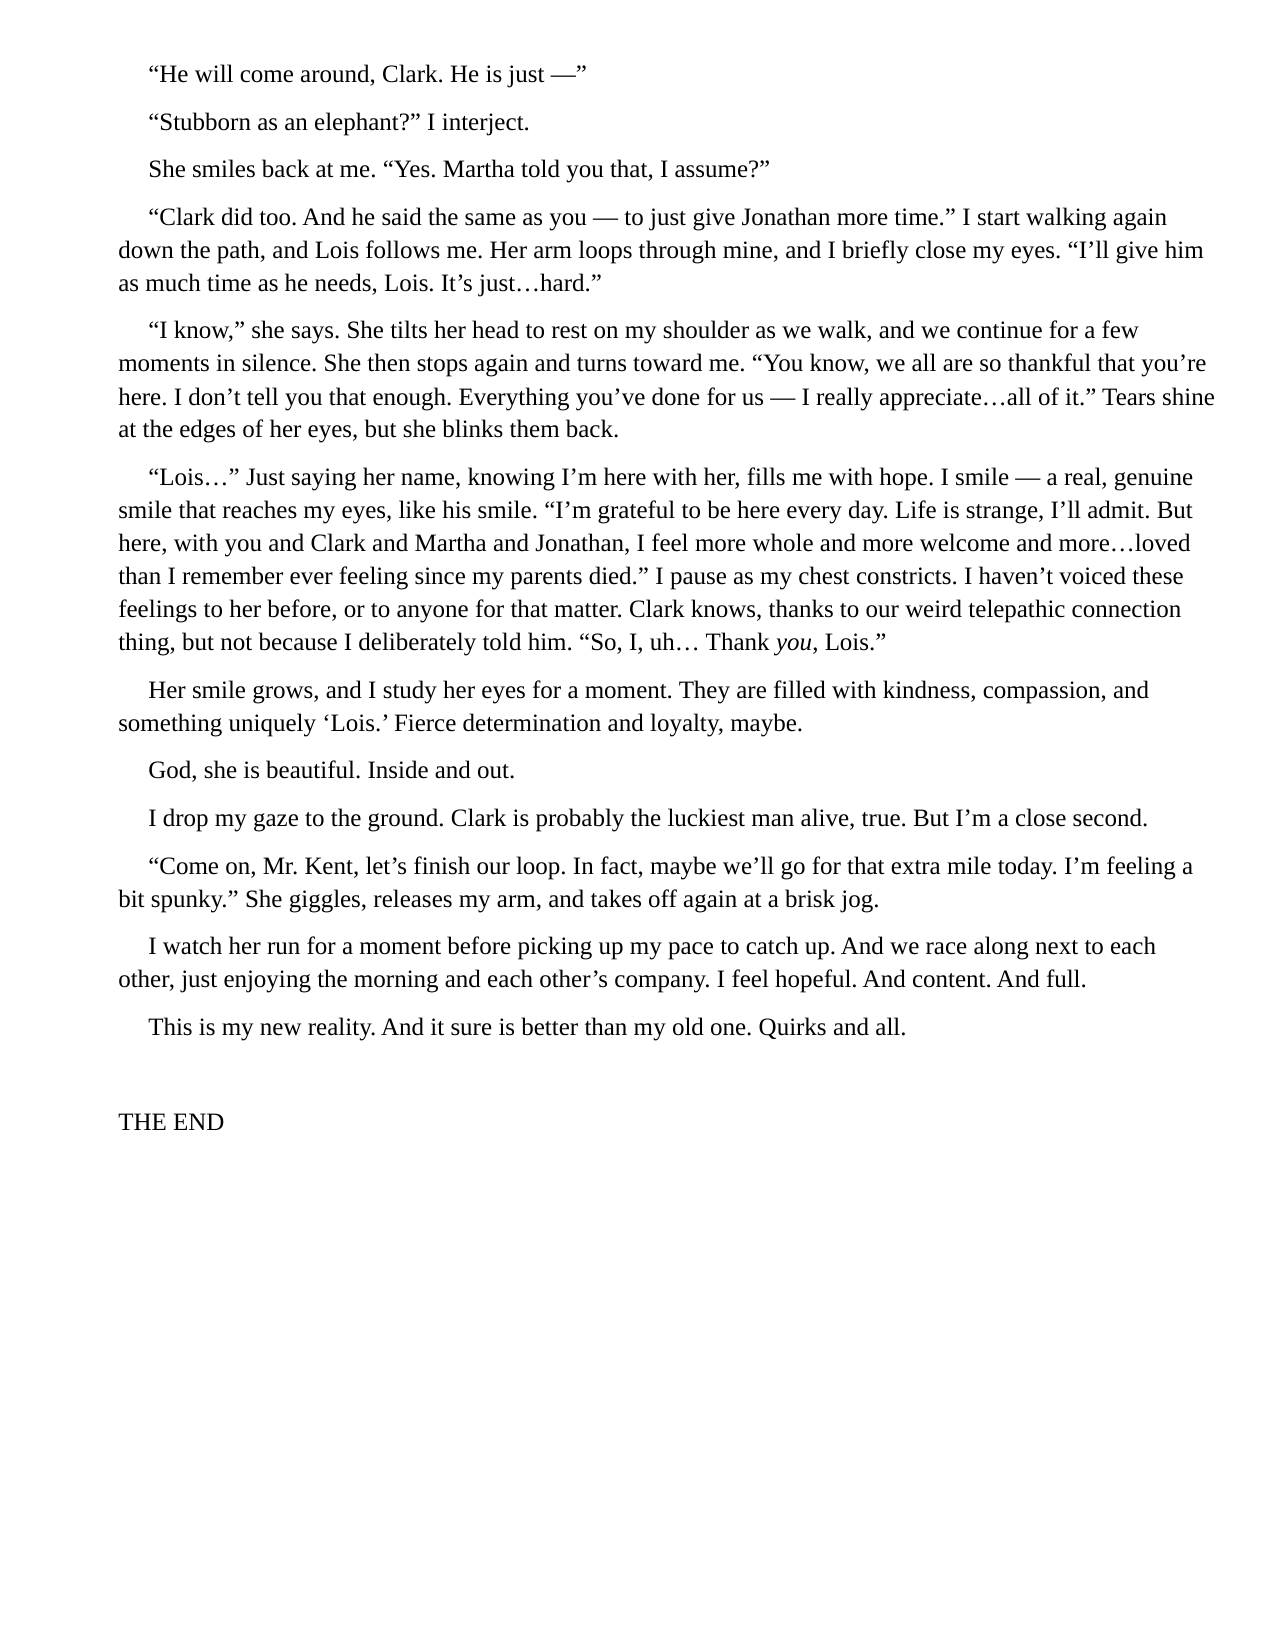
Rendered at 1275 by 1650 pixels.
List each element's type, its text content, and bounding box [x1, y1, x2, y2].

text THE END [118, 1107, 1216, 1136]
text “Lois…” Just saying her name, knowing I’m here with her, fills me with hope. I smile — a real, genuine smile that reaches my eyes, like his smile. “I’m grateful to be here every day. Life is strange, I’ll admit. But here, with you and Clark and Martha and Jonathan, I feel more whole and more welcome and more…loved than I remember ever feeling since my parents died.” I pause as my chest constricts. I haven’t voiced these feelings to her before, or to anyone for that matter. Clark knows, thanks to our weird telepathic connection thing, but not because I deliberately told him. “So, I, uh… Thank you, Lois.” [118, 462, 1216, 656]
text “He will come around, Clark. He is just —” [118, 59, 1216, 88]
text “I know,” she says. She tilts her head to rest on my shoulder as we walk, and we continue for a few moments in silence. She then stops again and turns toward me. “You know, we all are so thankful that you’re here. I don’t tell you that enough. Everything you’ve done for us — I really appreciate…all of it.” Tears shine at the edges of her eyes, but she blinks them back. [118, 316, 1216, 443]
text “Clark did too. And he said the same as you — to just give Jonathan more time.” I start walking again down the path, and Lois follows me. Her arm loops through mine, and I briefly close my eyes. “I’ll give him as much time as he needs, Lois. It’s just…hard.” [118, 202, 1216, 297]
text God, she is beautiful. Inside and out. [118, 756, 1216, 784]
text “Come on, Mr. Kent, let’s finish our loop. In fact, maybe we’ll go for that extra mile today. I’m feeling a bit spunky.” She giggles, releases my arm, and takes off again at a brisk jog. [118, 851, 1216, 912]
text “Stubborn as an elephant?” I interject. [118, 107, 1216, 135]
text She smiles back at me. “Yes. Martha told you that, I assume?” [118, 154, 1216, 183]
text I drop my gaze to the ground. Clark is probably the luckiest man alive, true. But I’m a close second. [118, 803, 1216, 832]
text I watch her run for a moment before picking up my pace to catch up. And we race along next to each other, just enjoying the morning and each other’s company. I feel hopeful. And content. And full. [118, 931, 1216, 993]
text This is my new reality. And it sure is better than my old one. Quirks and all. [118, 1012, 1216, 1041]
text Her smile grows, and I study her eyes for a moment. They are filled with kindness, compassion, and something uniquely ‘Lois.’ Fierce determination and loyalty, maybe. [118, 675, 1216, 737]
